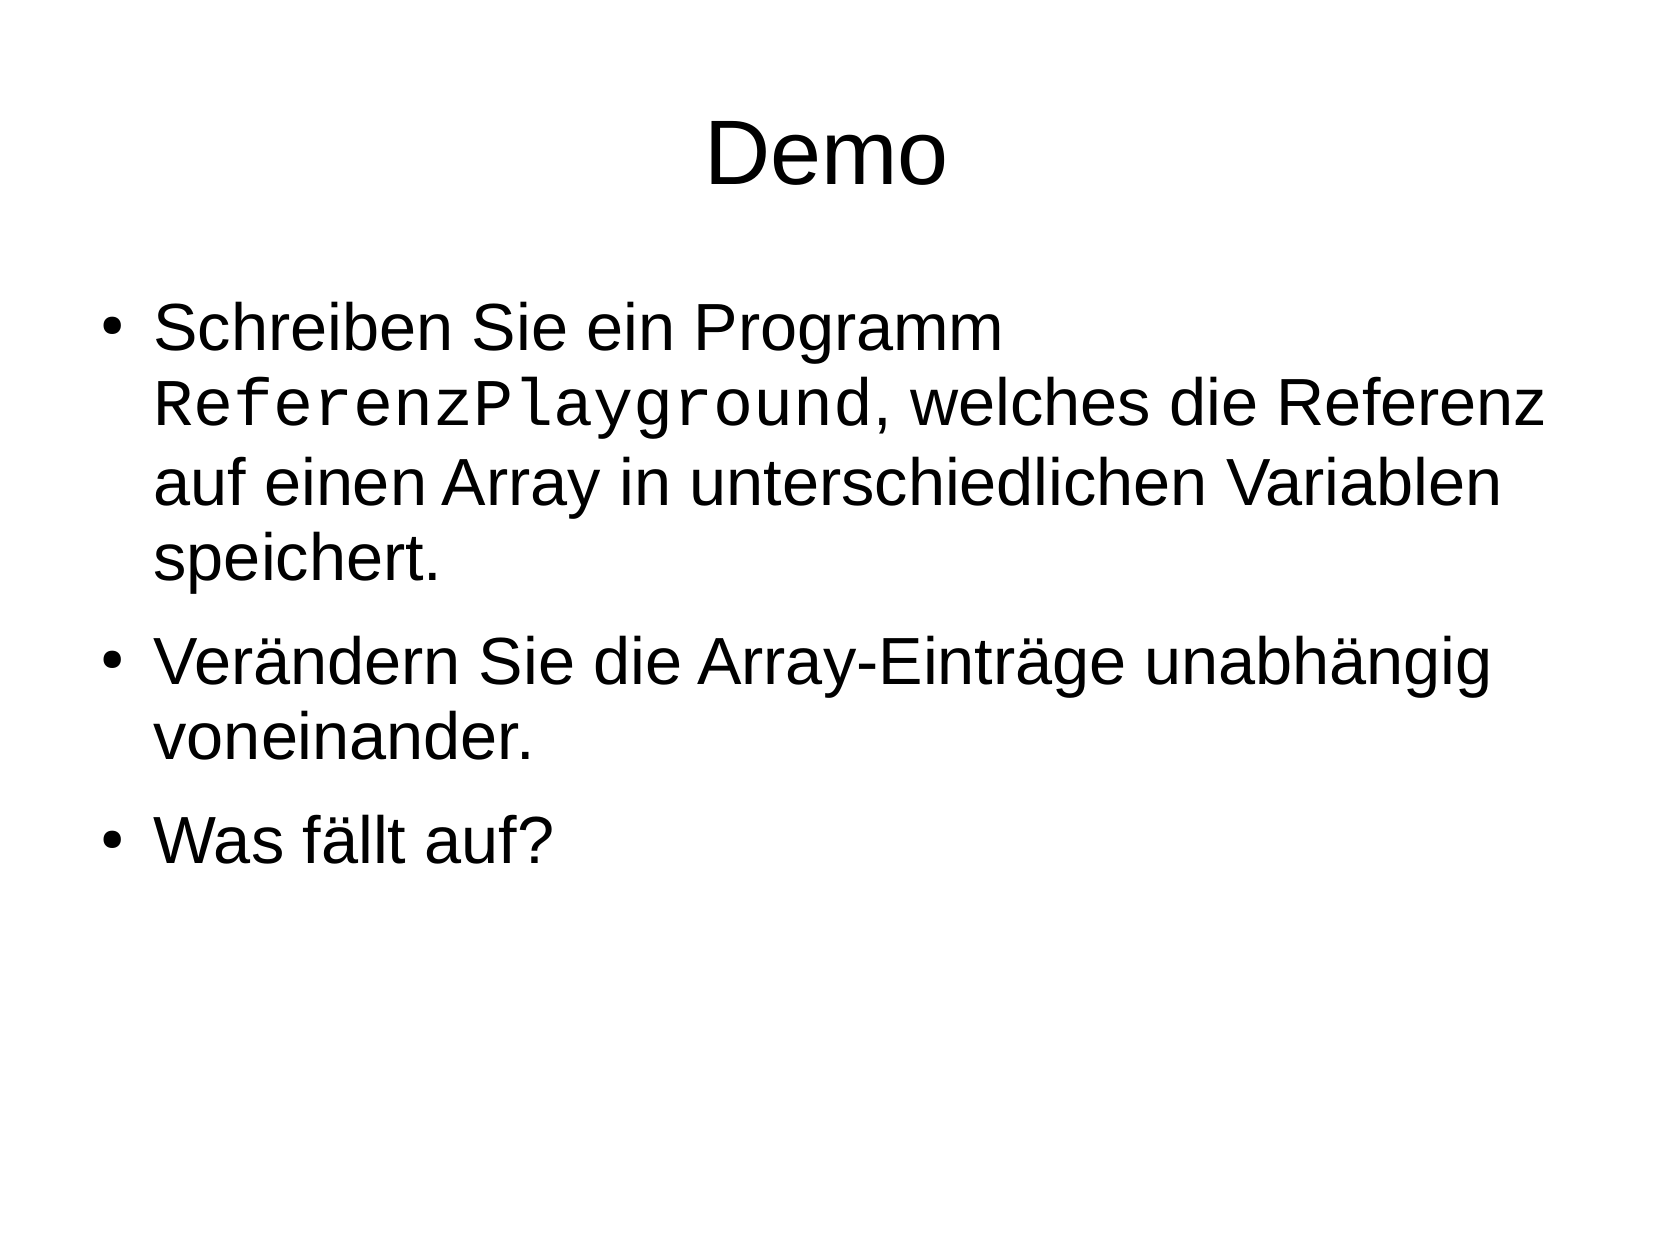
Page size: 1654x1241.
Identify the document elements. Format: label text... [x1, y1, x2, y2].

title Demo [82, 49, 1571, 257]
list Schreiben Sie ein Programm ReferenzPlayground, welches die Referenz auf einen Array in unterschiedlichen Variablen speichert. Verändern Sie die Array-Einträge unabhängig voneinander. Was fällt auf? [82, 290, 1571, 1216]
